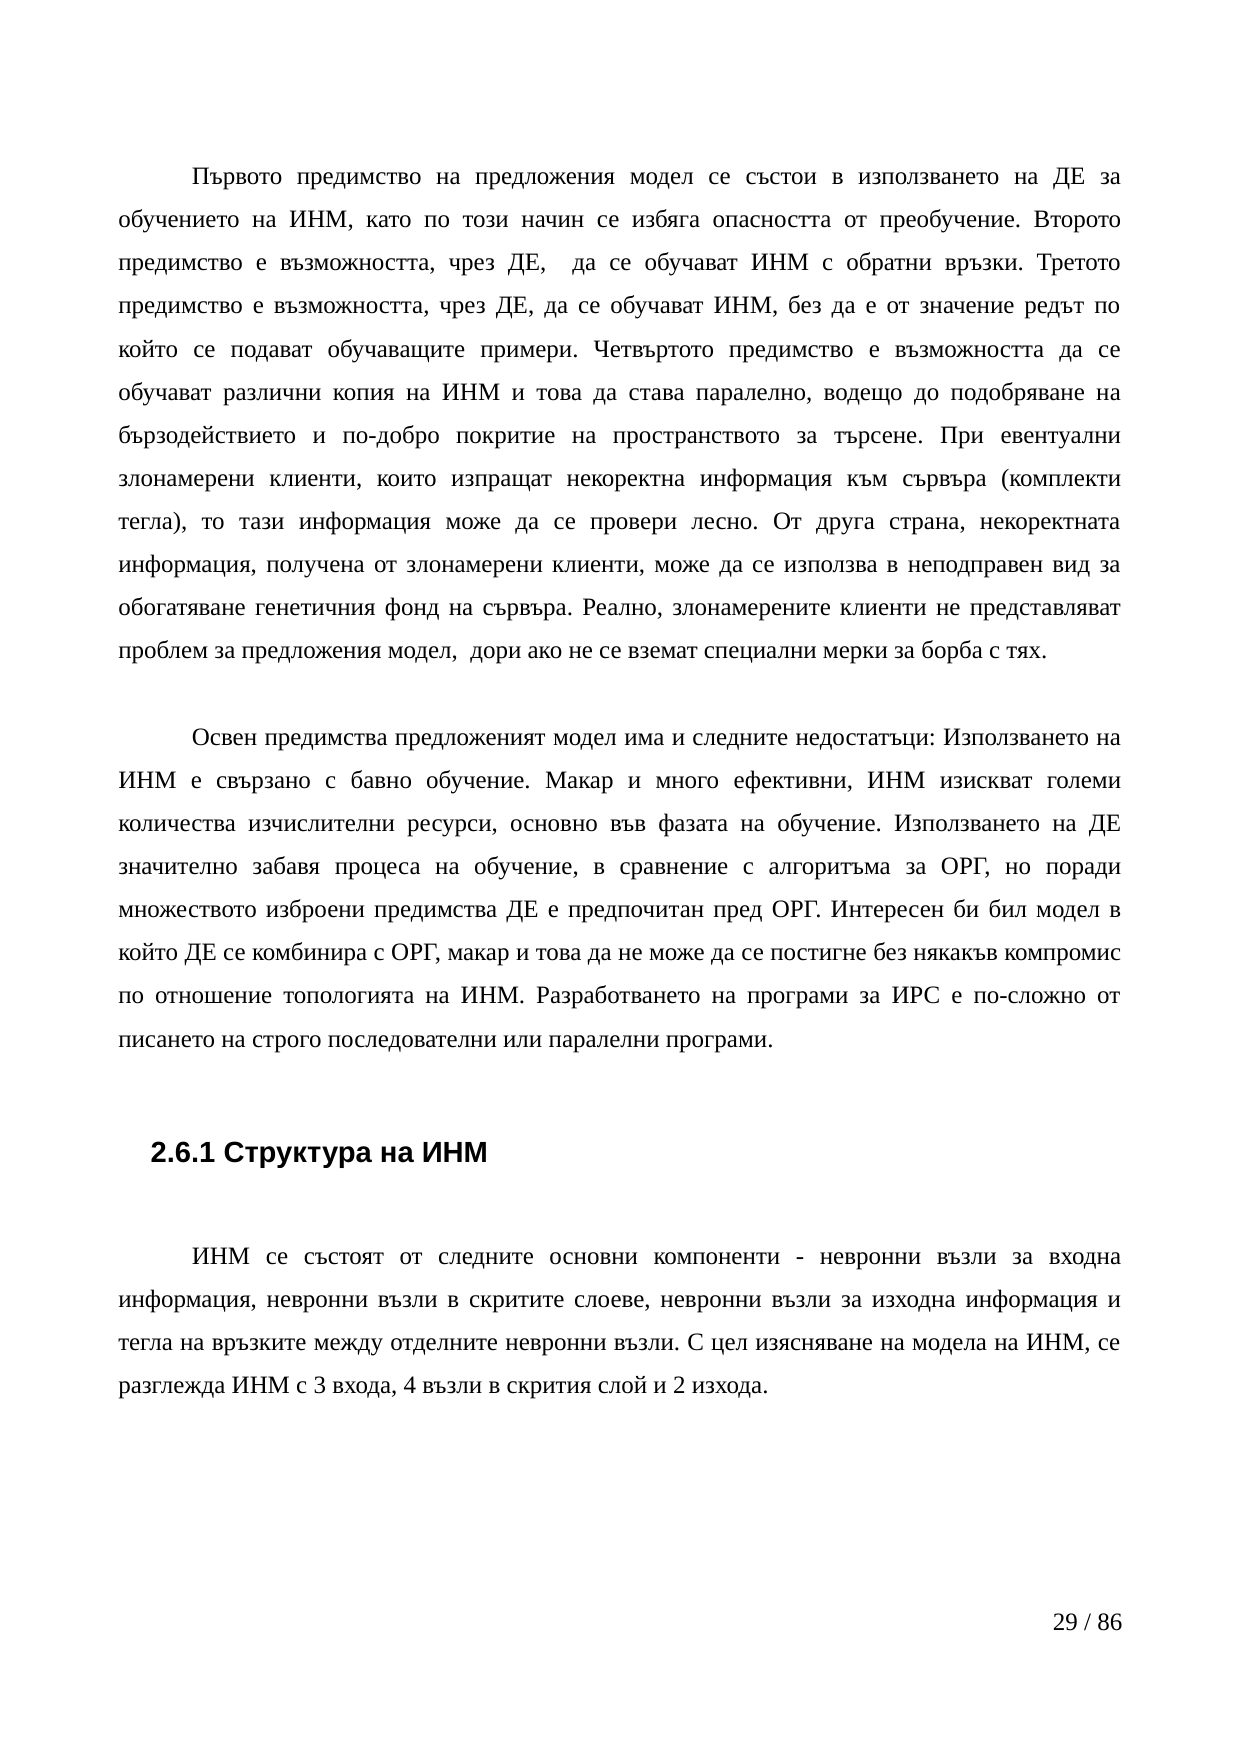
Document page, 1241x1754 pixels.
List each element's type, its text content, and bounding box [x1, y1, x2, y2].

text Освен предимства предложеният модел има и следните недостатъци: Използването на ИНМ е свързано с бавно обучение. Макар и много ефективни, ИНМ изискват големи количества изчислителни ресурси, основно във фазата на обучение. Използването на ДЕ значително забавя процеса на обучение, в сравнение с алгоритъма за ОРГ, но поради множеството изброени предимства ДЕ е предпочитан пред ОРГ. Интересен би бил модел в който ДЕ се комбинира с ОРГ, макар и това да не може да се постигне без някакъв компромис по отношение топологията на ИНМ. Разработването на програми за ИРС е по-сложно от писането на строго последователни или паралелни програми. [118, 722, 1122, 1052]
text Първото предимство на предложения модел се състои в използването на ДЕ за обучението на ИНМ, като по този начин се избяга опасността от преобучение. Второто предимство е възможността, чрез ДЕ, да се обучават ИНМ с обратни връзки. Третото предимство е възможността, чрез ДЕ, да се обучават ИНМ, без да е от значение редът по който се подават обучаващите примери. Четвъртото предимство е възможността да се обучават различни копия на ИНМ и това да става паралелно, водещо до подобряване на бързодействието и по-добро покритие на пространството за търсене. При евентуални злонамерени клиенти, които изпращат некоректна информация към сървъра (комплекти тегла), то тази информация може да се провери лесно. От друга страна, некоректната информация, получена от злонамерени клиенти, може да се използва в неподправен вид за обогатяване генетичния фонд на сървъра. Реално, злонамерените клиенти не представляват проблем за предложения модел, дори ако не се вземат специални мерки за борба с тях. [118, 161, 1122, 664]
text ИНМ се състоят от следните основни компоненти - невронни възли за входна информация, невронни възли в скритите слоеве, невронни възли за изходна информация и тегла на връзките между отделните невронни възли. С цел изясняване на модела на ИНМ, се разглежда ИНМ с 3 входа, 4 възли в скрития слой и 2 изхода. [118, 1241, 1122, 1399]
subtitle 2.6.1 Структура на ИНМ [118, 1135, 1122, 1168]
